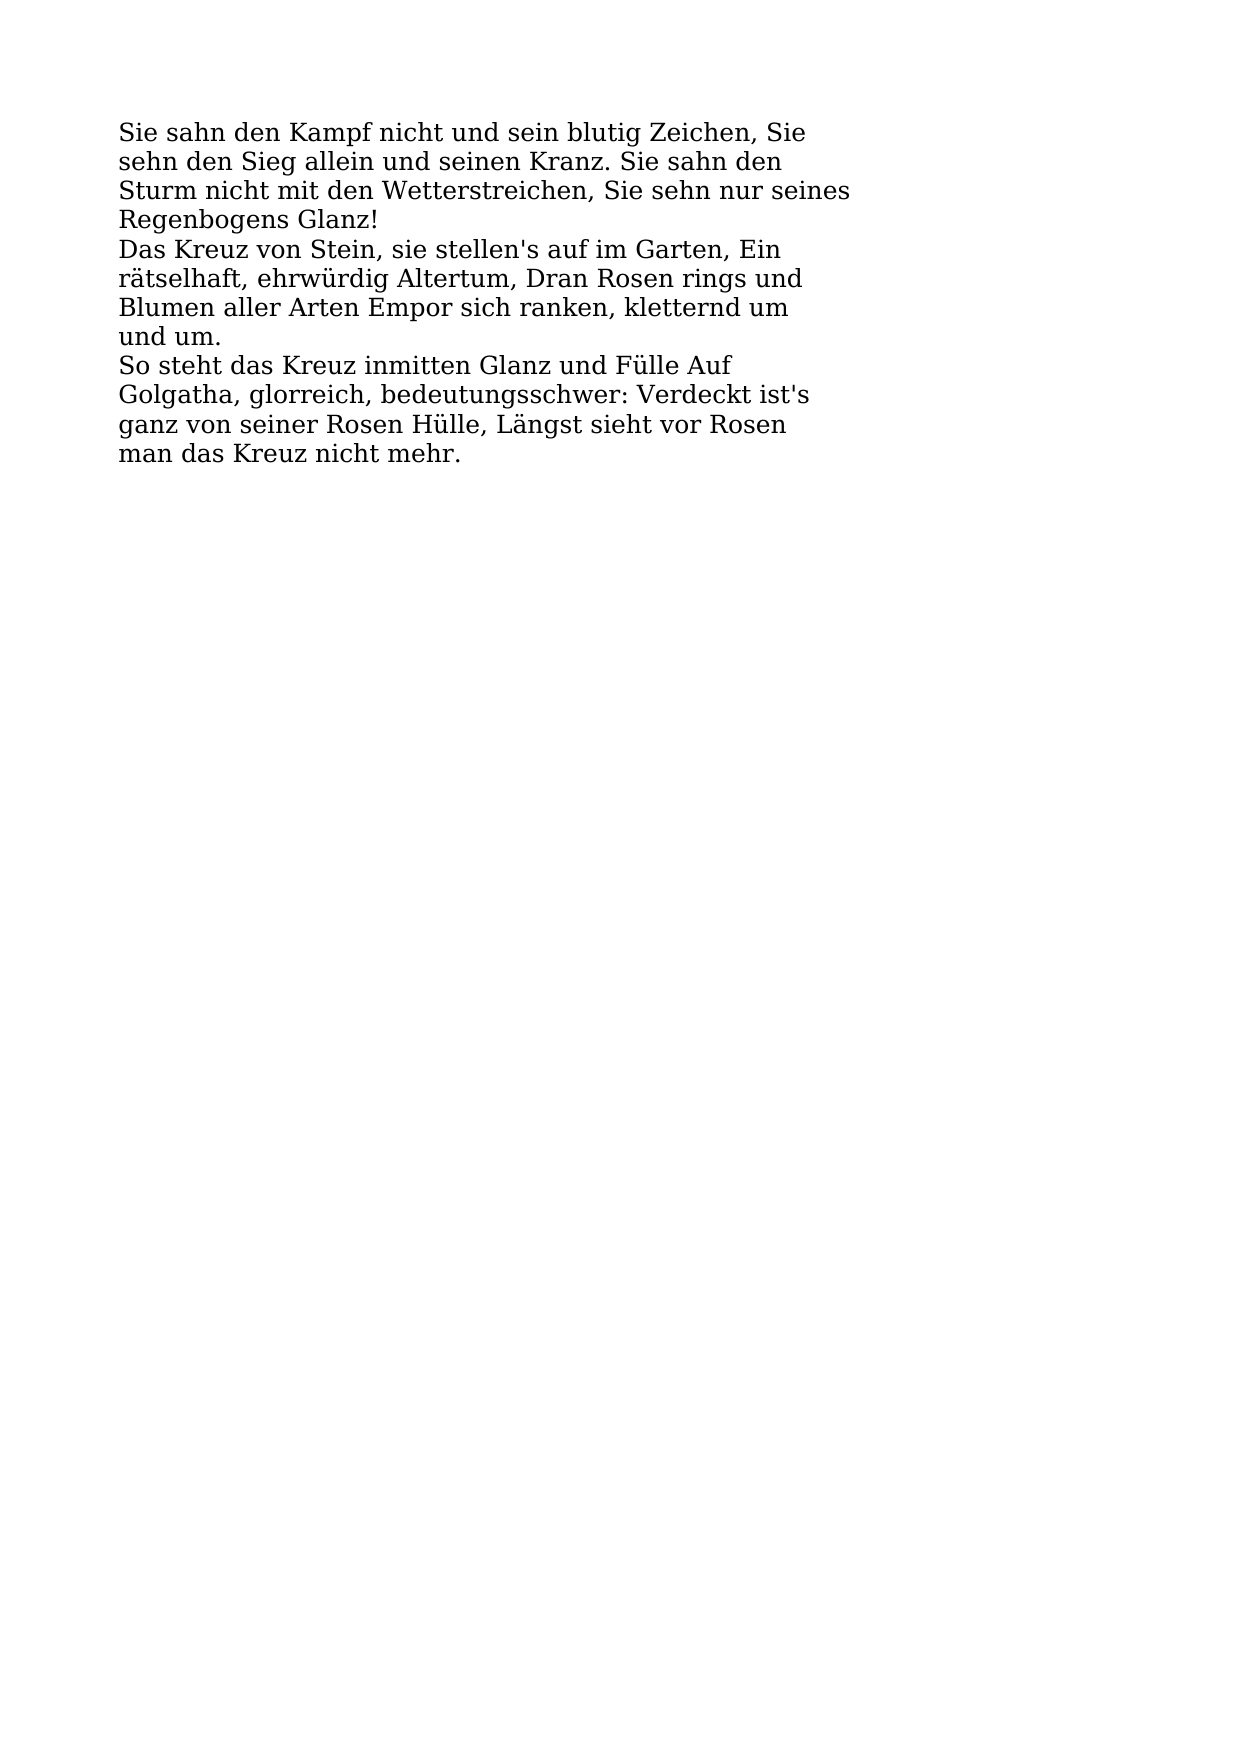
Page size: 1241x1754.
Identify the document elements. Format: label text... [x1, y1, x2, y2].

text rätselhaft, ehrwürdig Altertum, Dran Rosen rings und [118, 264, 1122, 293]
text Golgatha, glorreich, bedeutungsschwer: Verdeckt ist's [118, 381, 1122, 410]
text Regenbogens Glanz! [118, 206, 1122, 235]
text man das Kreuz nicht mehr. [118, 439, 1122, 468]
text ganz von seiner Rosen Hülle, Längst sieht vor Rosen [118, 410, 1122, 439]
text So steht das Kreuz inmitten Glanz und Fülle Auf [118, 351, 1122, 381]
text Sturm nicht mit den Wetterstreichen, Sie sehn nur seines [118, 176, 1122, 206]
text Das Kreuz von Stein, sie stellen's auf im Garten, Ein [118, 235, 1122, 264]
text Blumen aller Arten Empor sich ranken, kletternd um [118, 293, 1122, 322]
text sehn den Sieg allein und seinen Kranz. Sie sahn den [118, 147, 1122, 176]
text Sie sahn den Kampf nicht und sein blutig Zeichen, Sie [118, 118, 1122, 147]
text und um. [118, 322, 1122, 351]
